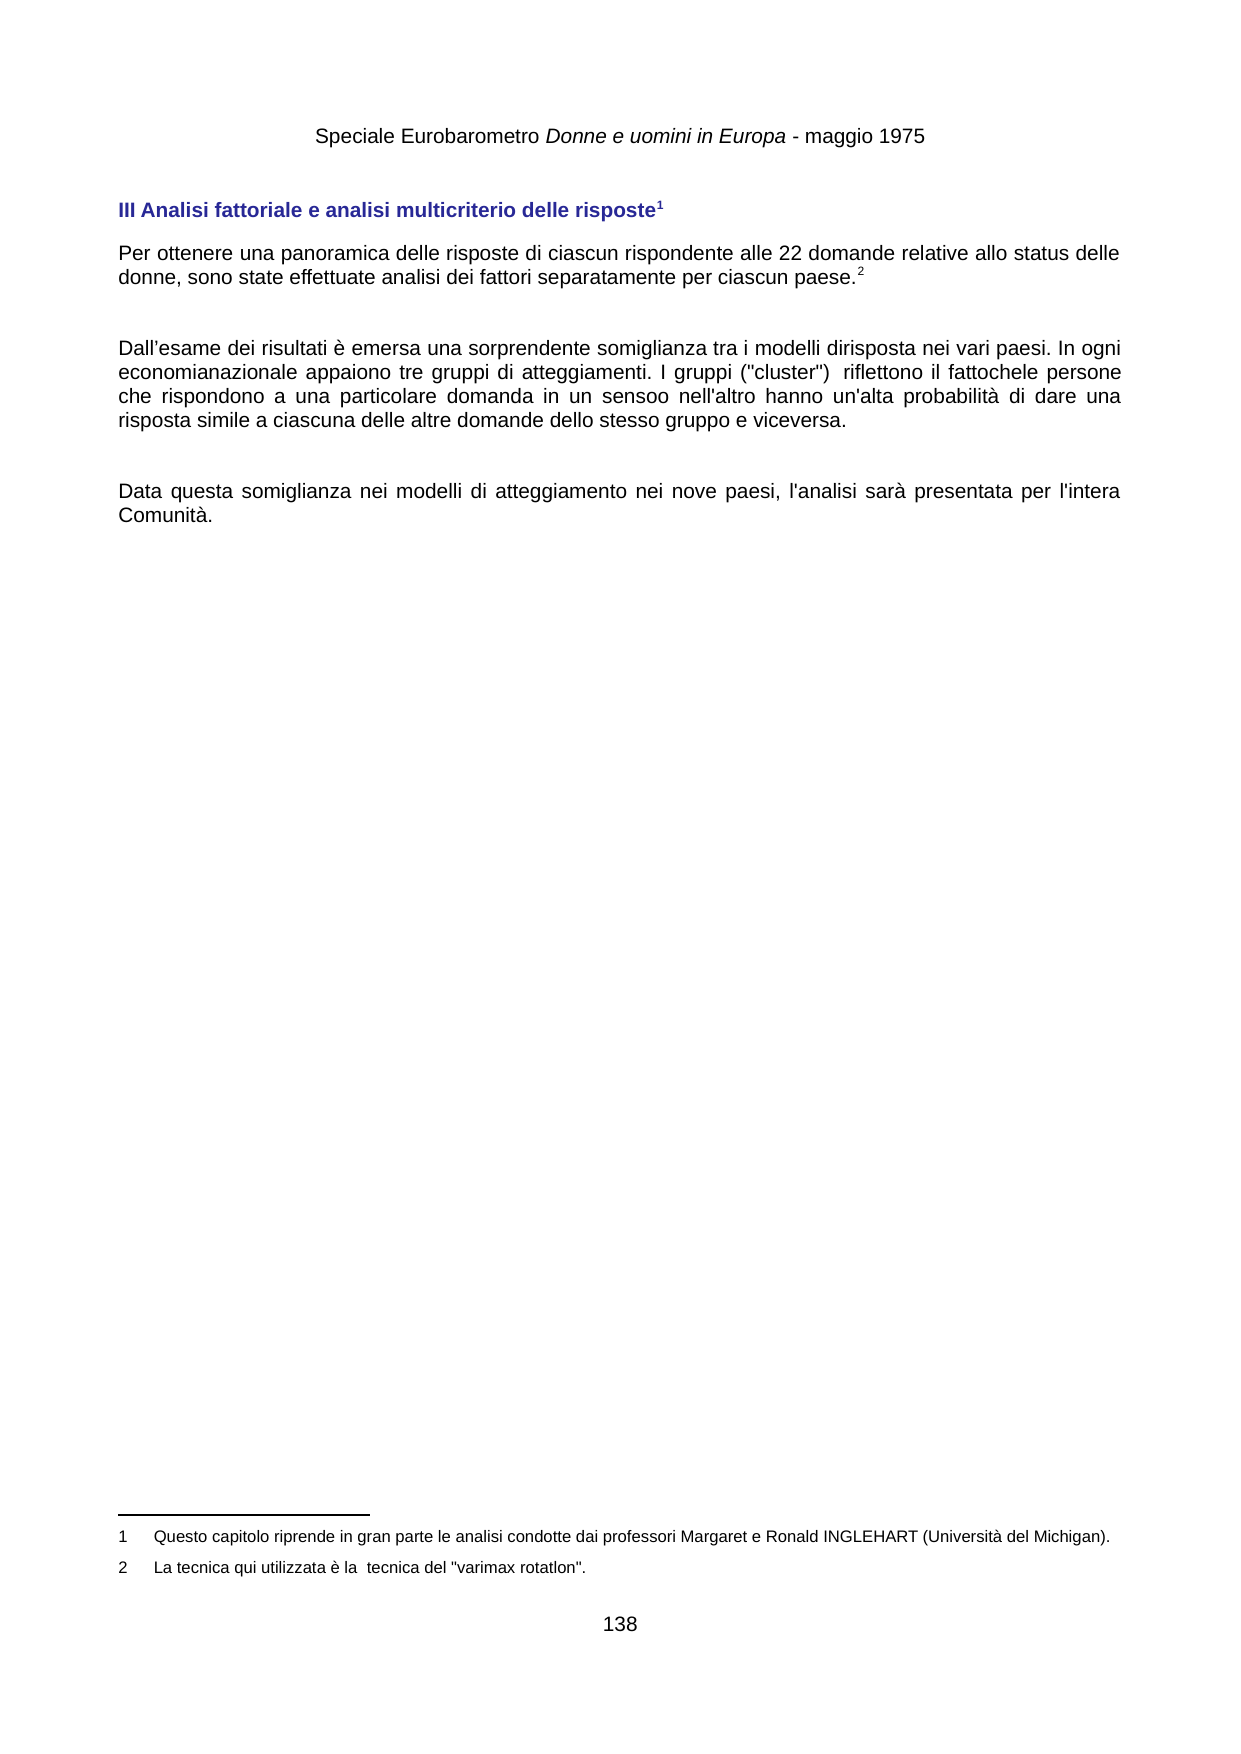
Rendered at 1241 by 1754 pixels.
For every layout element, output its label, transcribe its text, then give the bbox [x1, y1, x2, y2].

text La tecnica qui utilizzata è la tecnica del "varimax rotatlon". [118, 1557, 1122, 1577]
text Data questa somiglianza nei modelli di atteggiamento nei nove paesi, l'analisi sarà presentata per l'intera Comunità. [118, 479, 1122, 527]
text Dall’esame dei risultati è emersa una sorprendente somiglianza tra i modelli dirisposta nei vari paesi. In ogni economianazionale appaiono tre gruppi di atteggiamenti. I gruppi ("cluster") riflettono il fattochele persone che rispondono a una particolare domanda in un sensoo nell'altro hanno un'alta probabilità di dare una risposta simile a ciascuna delle altre domande dello stesso gruppo e viceversa. [118, 336, 1122, 432]
text Questo capitolo riprende in gran parte le analisi condotte dai professori Margaret e Ronald INGLEHART (Università del Michigan). [118, 1527, 1122, 1546]
subtitle III Analisi fattoriale e analisi multicriterio delle risposte [118, 198, 1122, 222]
text Per ottenere una panoramica delle risposte di ciascun rispondente alle 22 domande relative allo status delle donne, sono state effettuate analisi dei fattori separatamente per ciascun paese. [118, 241, 1122, 288]
